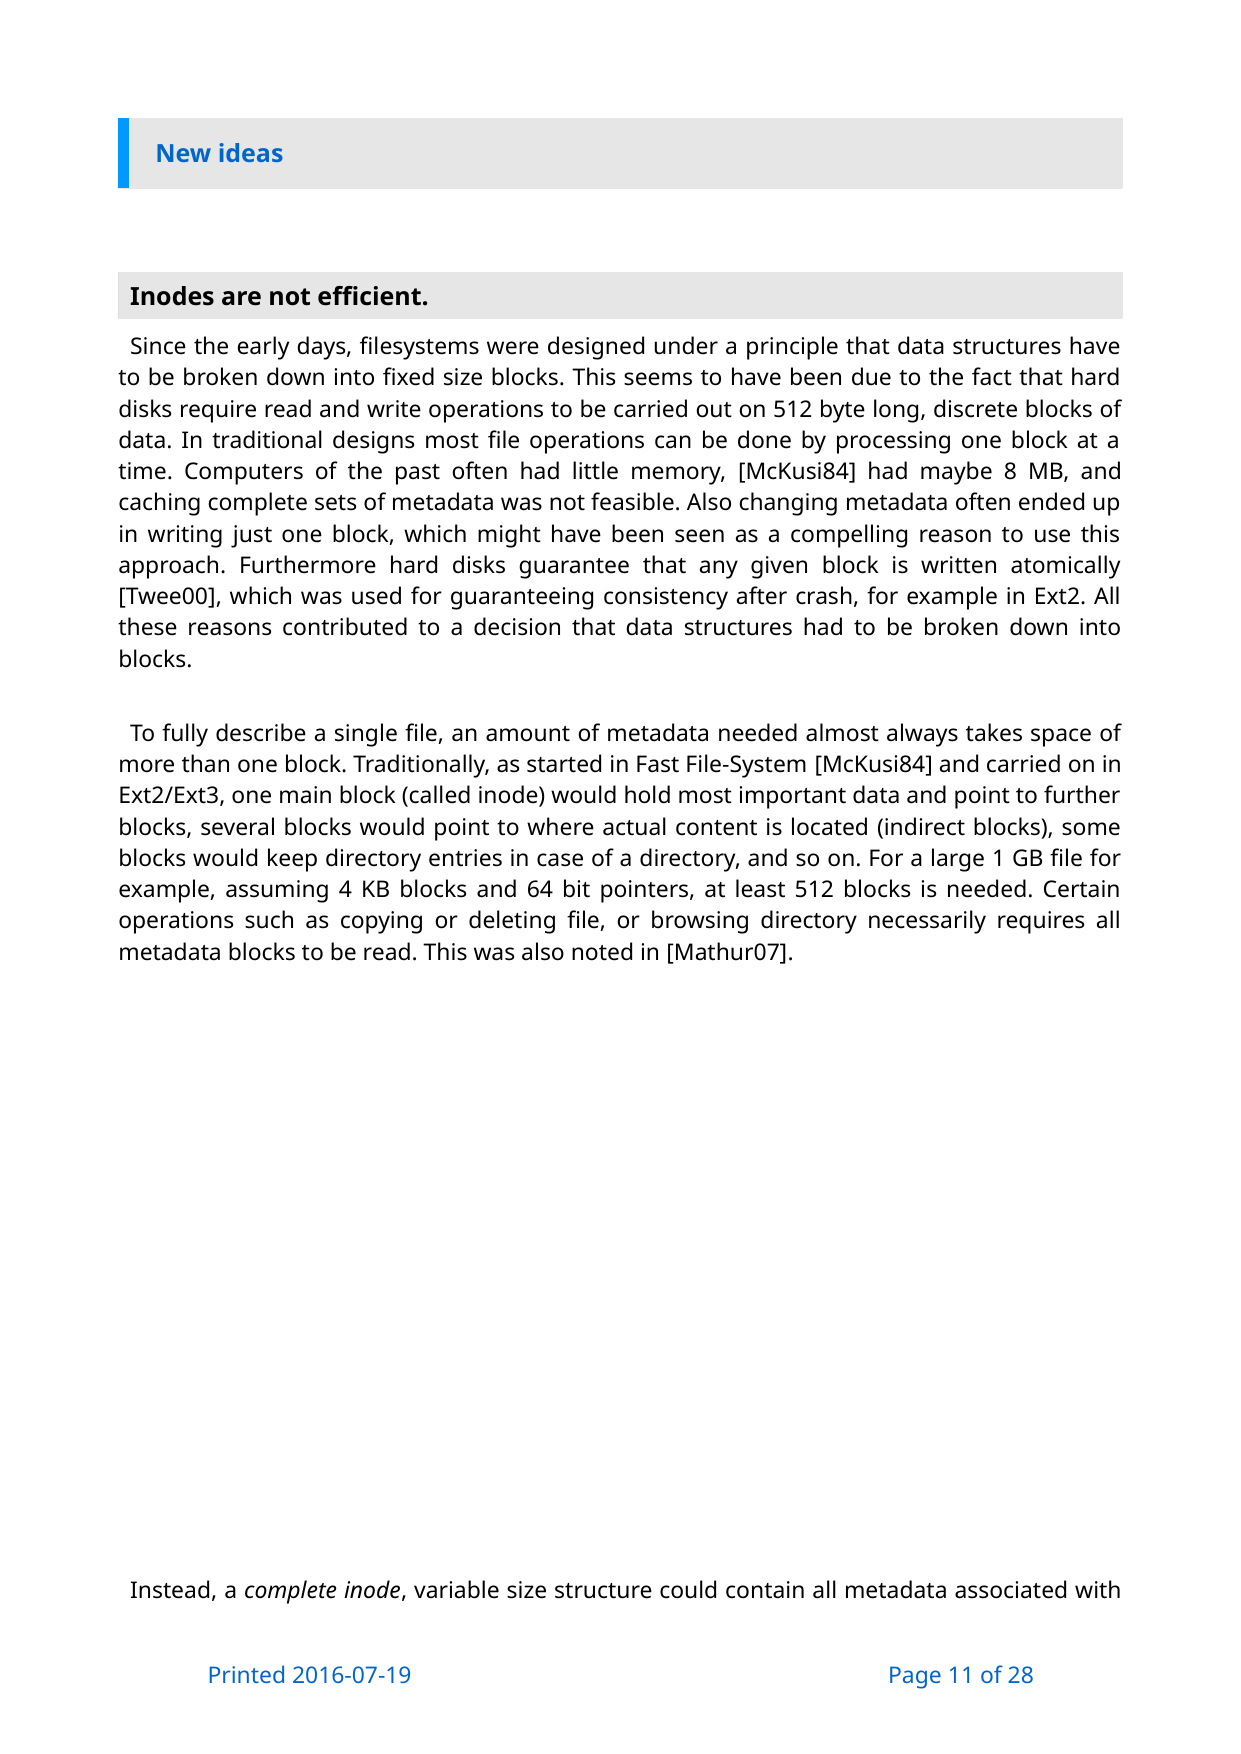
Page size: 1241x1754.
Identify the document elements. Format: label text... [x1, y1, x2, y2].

text Since the early days, filesystems were designed under a principle that data structures have to be broken down into fixed size blocks. This seems to have been due to the fact that hard disks require read and write operations to be carried out on 512 byte long, discrete blocks of data. In traditional designs most file operations can be done by processing one block at a time. Computers of the past often had little memory, [McKusi84] had maybe 8 MB, and caching complete sets of metadata was not feasible. Also changing metadata often ended up in writing just one block, which might have been seen as a compelling reason to use this approach. Furthermore hard disks guarantee that any given block is written atomically [Twee00], which was used for guaranteeing consistency after crash, for example in Ext2. All these reasons contributed to a decision that data structures had to be broken down into blocks. [118, 330, 1122, 674]
subtitle Inodes are not efficient. [119, 273, 1122, 318]
subtitle New ideas [129, 119, 1122, 188]
text To fully describe a single file, an amount of metadata needed almost always takes space of more than one block. Traditionally, as started in Fast File-System [McKusi84] and carried on in Ext2/Ext3, one main block (called inode) would hold most important data and point to further blocks, several blocks would point to where actual content is located (indirect blocks), some blocks would keep directory entries in case of a directory, and so on. For a large 1 GB file for example, assuming 4 KB blocks and 64 bit pointers, at least 512 blocks is needed. Certain operations such as copying or deleting file, or browsing directory necessarily requires all metadata blocks to be read. This was also noted in [Mathur07]. [118, 717, 1122, 967]
text Instead, a complete inode, variable size structure could contain all metadata associated with [118, 1574, 1122, 1605]
